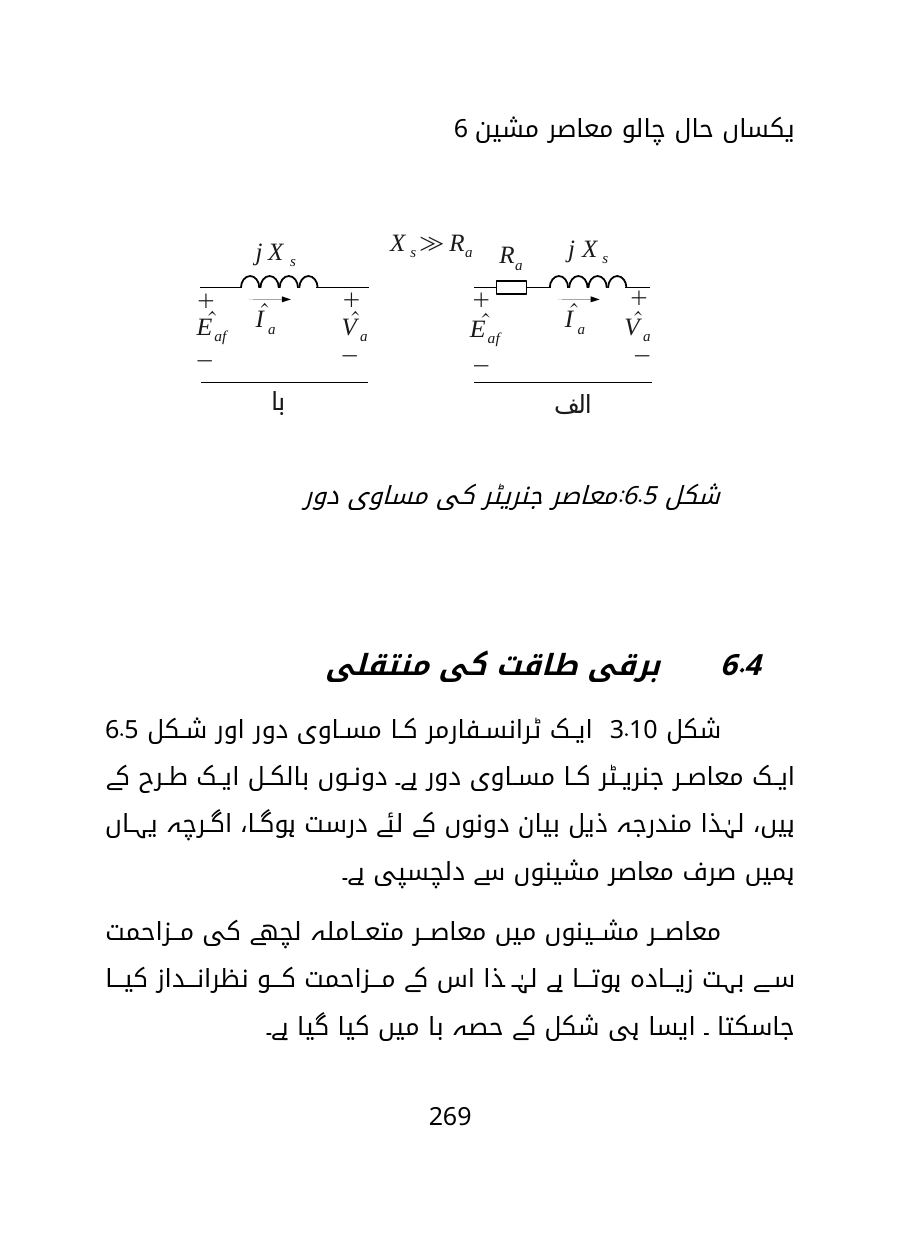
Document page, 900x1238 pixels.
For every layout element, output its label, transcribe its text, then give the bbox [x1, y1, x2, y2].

text شکل 3.10 ایک ٹرانسفارمر کا مساوی دور اور شکل 6.5 ایک معاصر جنریٹر کا مساوی دور ہے۔ دونوں بالکل ایک طرح کے ہیں، لہٰذا مندرجہ ذیل بیان دونوں کے لئے درست ہوگا، اگرچہ یہاں ہمیں صرف معاصر مشینوں سے دلچسپی ہے۔ [105, 706, 795, 896]
text معاصر مشینوں میں معاصر متعاملہ لچھے کی مزاحمت سے بہت زیادہ ہوتا ہے لہٰذا اس کے مزاحمت کو نظرانداز کیا جاسکتا ۔ ایسا ہی شکل کے حصہ با میں کیا گیا ہے۔ [105, 908, 795, 1050]
text شکل 6.5:معاصر جنریٹر کی مساوی دور [179, 195, 719, 520]
subtitle برقی طاقت کی منتقلی [105, 638, 720, 693]
